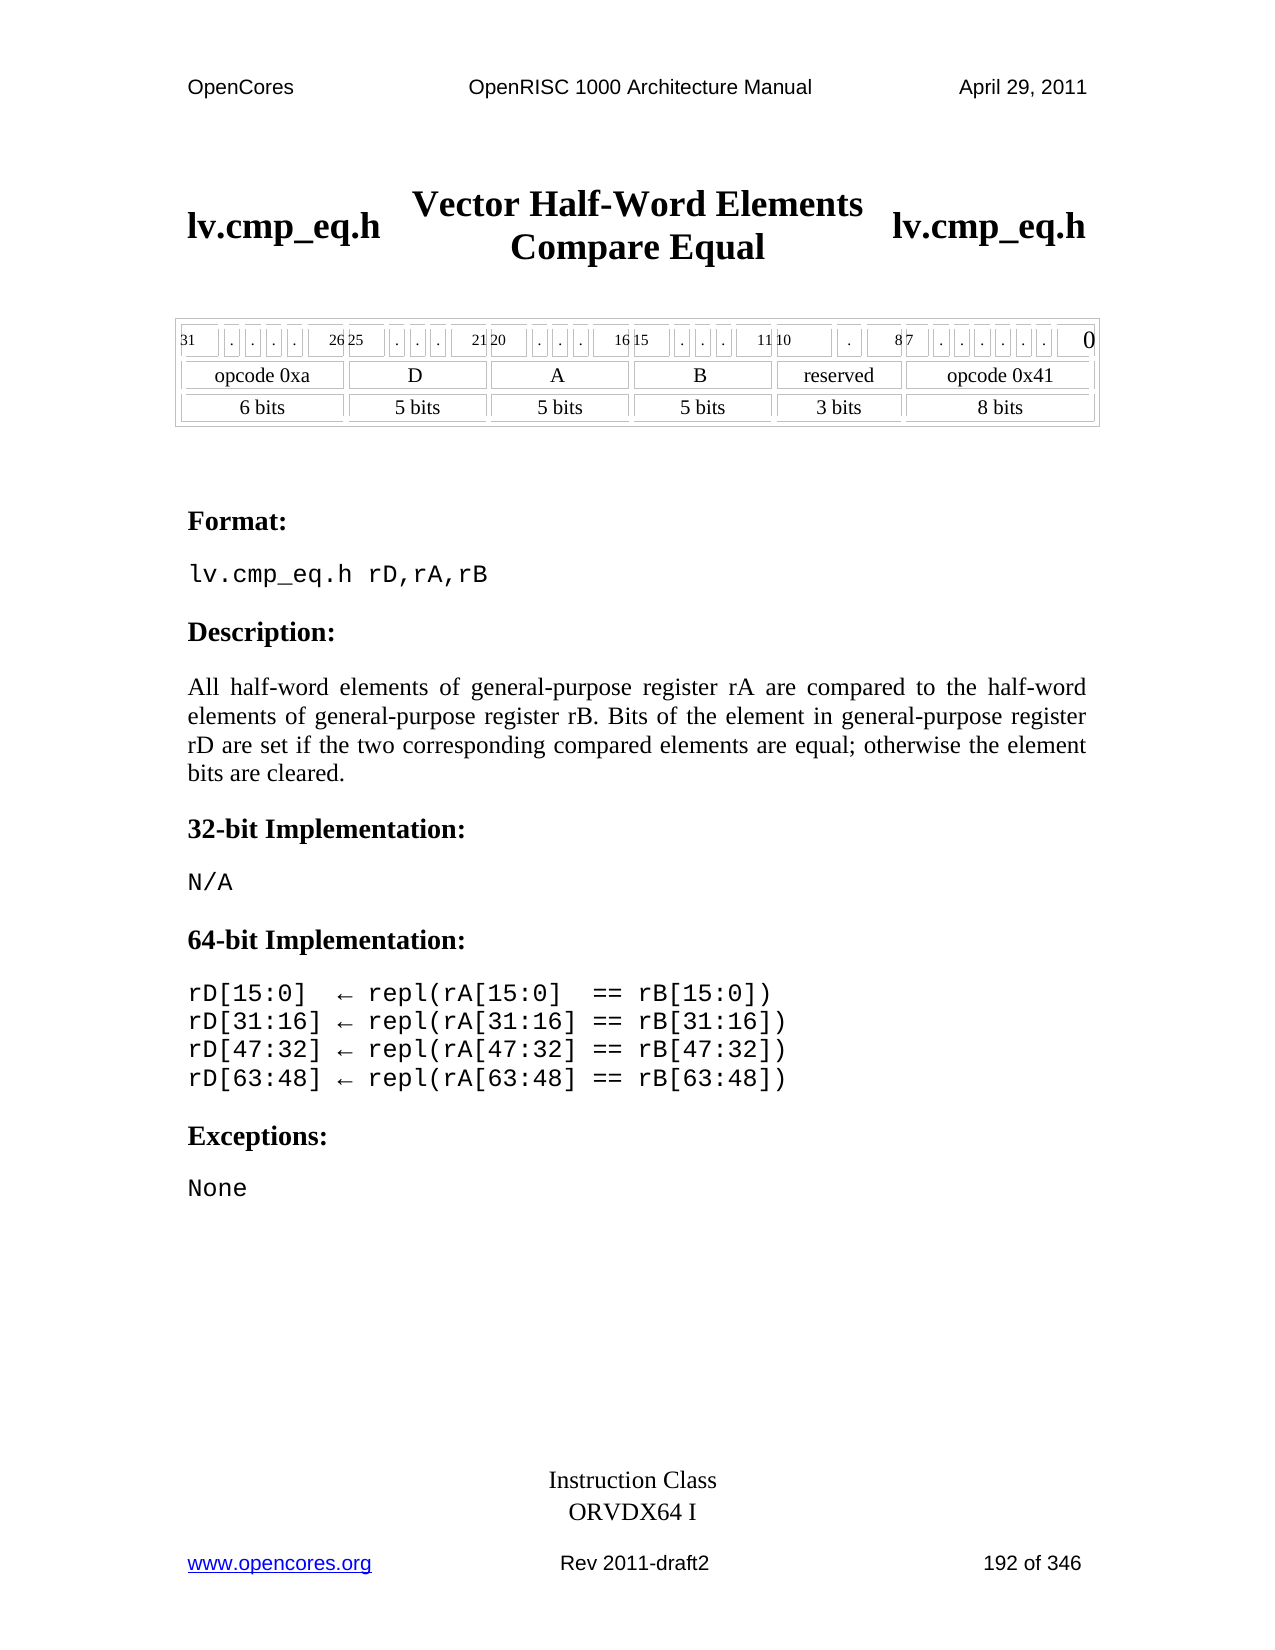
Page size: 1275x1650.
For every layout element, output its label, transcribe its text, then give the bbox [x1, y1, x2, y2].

text Exceptions: [187, 1119, 1087, 1151]
text 64-bit Implementation: [187, 923, 1087, 955]
text None [187, 1176, 1087, 1204]
text Description: [187, 615, 1087, 647]
text lv.cmp_eq.h rD,rA,rB [187, 561, 1087, 590]
text rD[15:0] ← repl(rA[15:0] == rB[15:0]) rD[31:16] ← repl(rA[31:16] == rB[31:16]) rD[47:32] ← repl(rA[47:32] == rB[47:32]) rD[63:48] ← repl(rA[63:48] == rB[63:48]) [187, 980, 1087, 1094]
text 32-bit Implementation: [187, 812, 1087, 844]
text Format: [187, 504, 1087, 536]
text All half-word elements of general-purpose register rA are compared to the half-word elements of general-purpose register rB. Bits of the element in general-purpose register rD are set if the two corresponding compared elements are equal; otherwise the element bits are cleared. [187, 672, 1087, 787]
text N/A [187, 869, 1087, 898]
